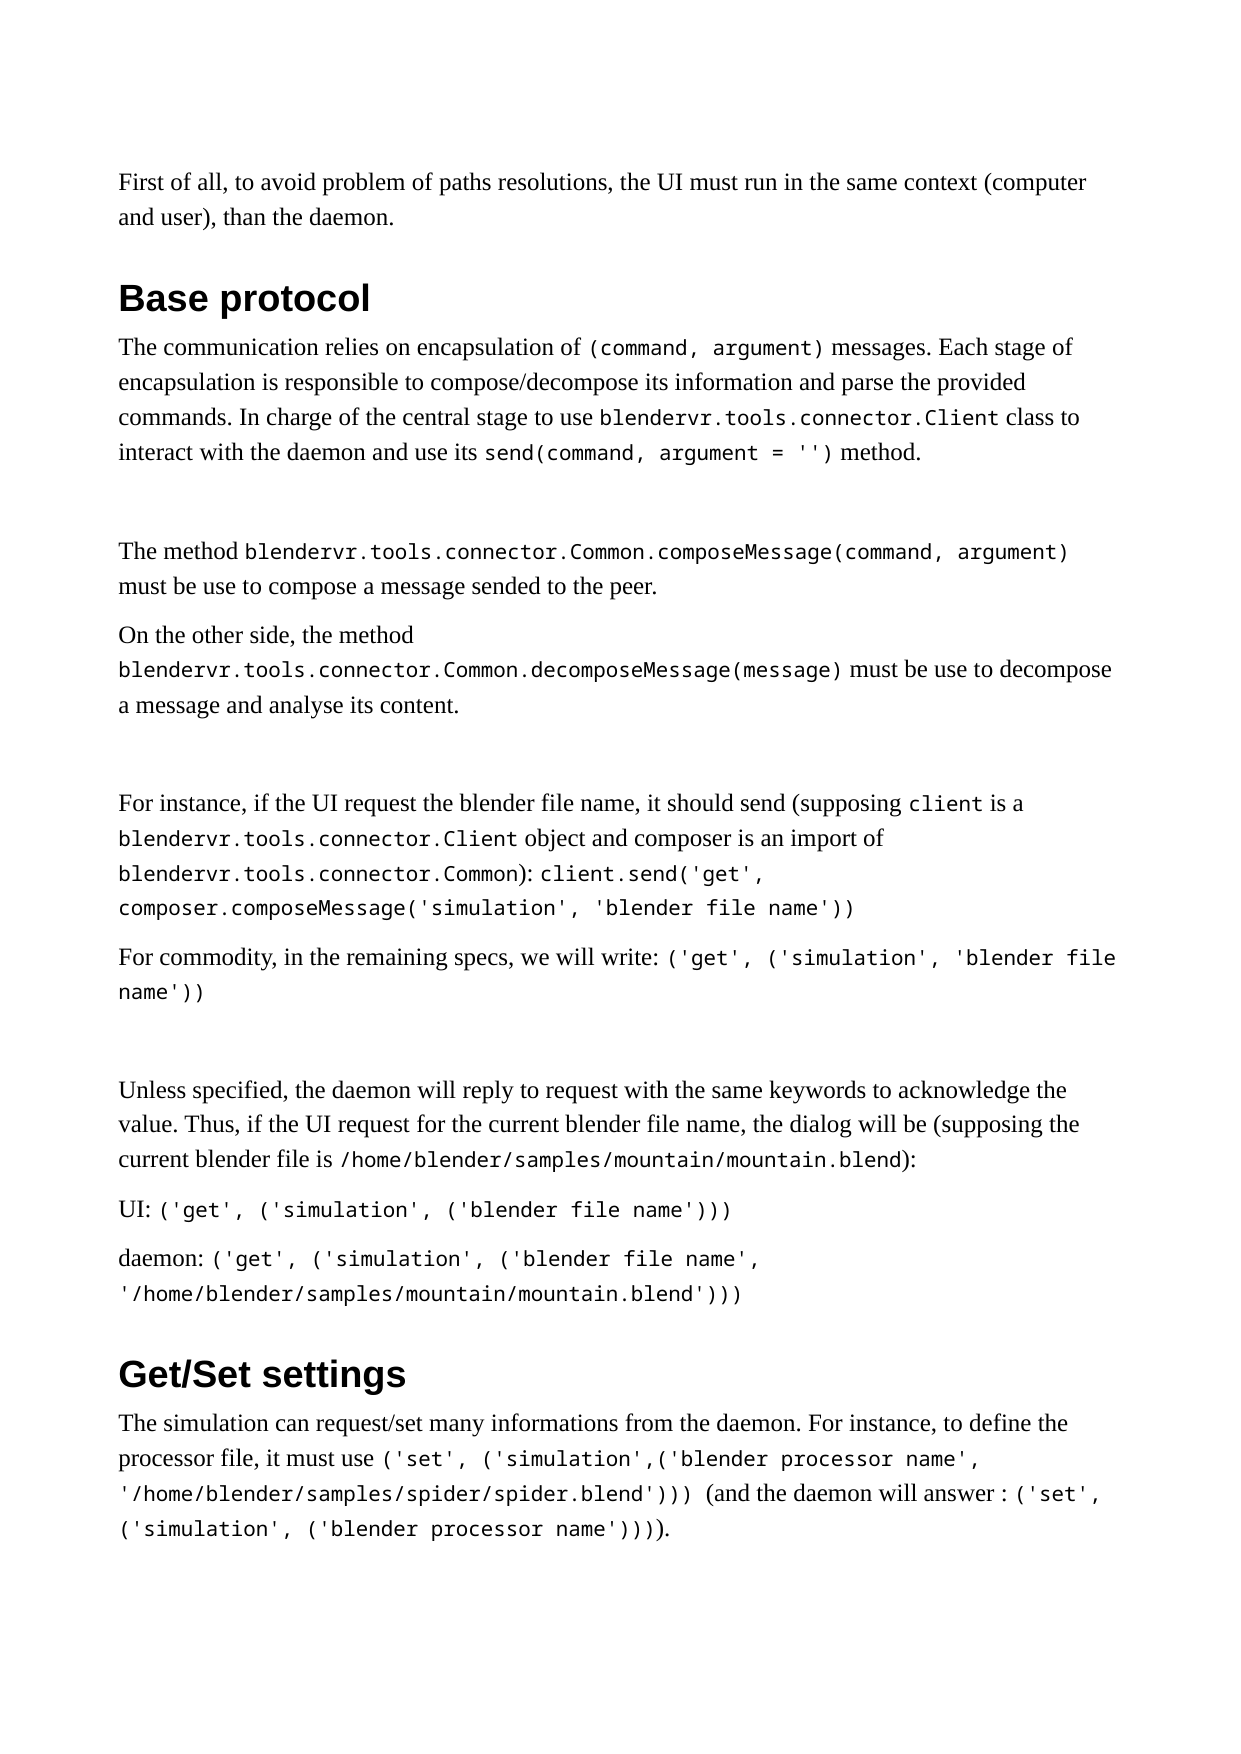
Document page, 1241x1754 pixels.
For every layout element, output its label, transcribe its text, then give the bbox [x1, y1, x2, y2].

subtitle Get/Set settings [118, 1352, 1122, 1396]
text daemon: ('get', ('simulation', ('blender file name', '/home/blender/samples/mountain/mountain.blend'))) [118, 1243, 1122, 1307]
text For commodity, in the remaining specs, we will write: ('get', ('simulation', 'blender file name')) [118, 942, 1122, 1006]
text The communication relies on encapsulation of (command, argument) messages. Each stage of encapsulation is responsible to compose/decompose its information and parse the provided commands. In charge of the central stage to use blendervr.tools.connector.Client class to interact with the daemon and use its send(command, argument = '') method. [118, 332, 1122, 466]
text The simulation can request/set many informations from the daemon. For instance, to define the processor file, it must use ('set', ('simulation',('blender processor name', '/home/blender/samples/spider/spider.blend'))) (and the daemon will answer : ('set', ('simulation', ('blender processor name')))). [118, 1408, 1122, 1543]
text For instance, if the UI request the blender file name, it should send (supposing client is a blendervr.tools.connector.Client object and composer is an import of blendervr.tools.connector.Common): client.send('get', composer.composeMessage('simulation', 'blender file name')) [118, 788, 1122, 922]
text The method blendervr.tools.connector.Common.composeMessage(command, argument) must be use to compose a message sended to the peer. [118, 536, 1122, 600]
text On the other side, the method blendervr.tools.connector.Common.decomposeMessage(message) must be use to decompose a message and analyse its content. [118, 620, 1122, 718]
text UI: ('get', ('simulation', ('blender file name'))) [118, 1194, 1122, 1223]
text First of all, to avoid problem of paths resolutions, the UI must run in the same context (computer and user), than the daemon. [118, 167, 1122, 230]
text Unless specified, the daemon will reply to request with the same keywords to acknowledge the value. Thus, if the UI request for the current blender file name, the dialog will be (supposing the current blender file is /home/blender/samples/mountain/mountain.blend): [118, 1075, 1122, 1173]
subtitle Base protocol [118, 276, 1122, 319]
